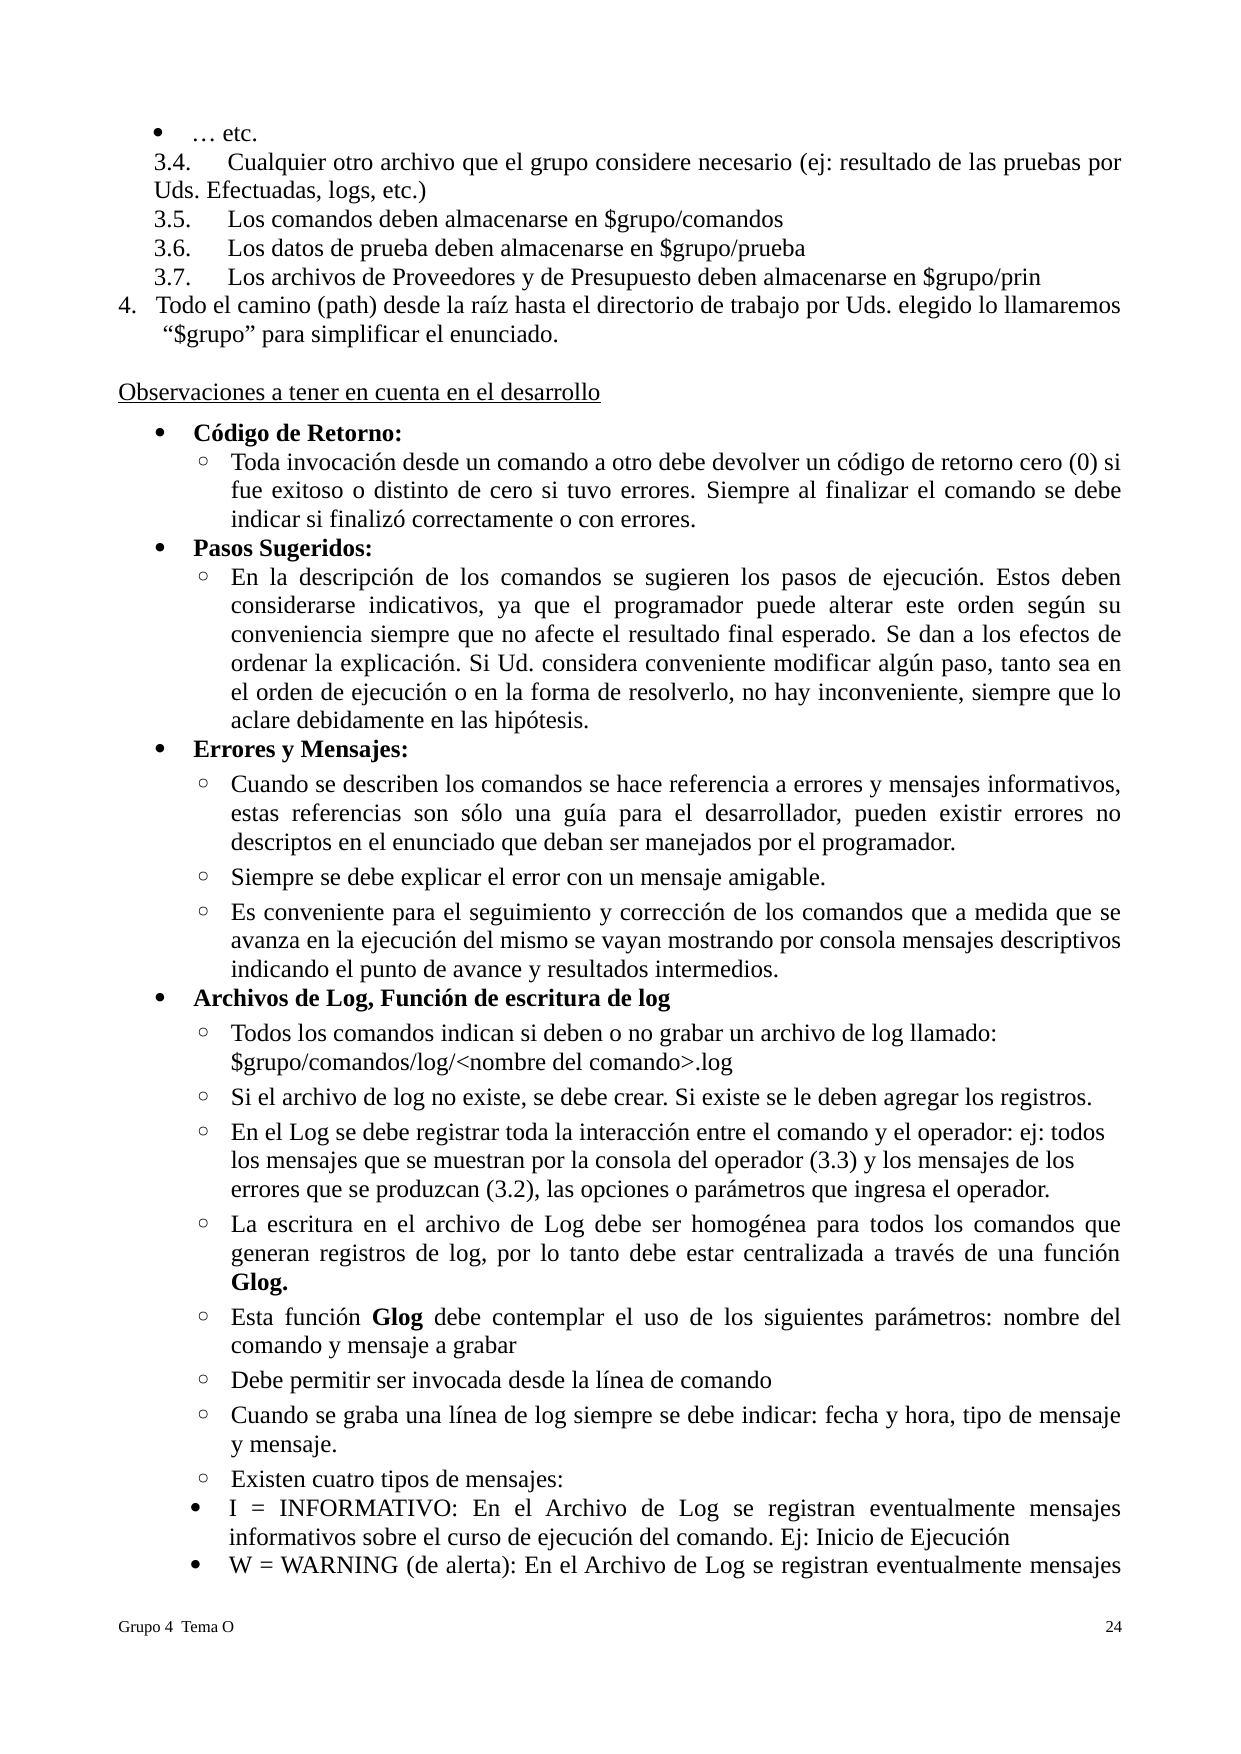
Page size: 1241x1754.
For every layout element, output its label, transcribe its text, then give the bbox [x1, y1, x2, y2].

list Esta función Glog debe contemplar el uso de los siguientes parámetros: nombre del comando y mensaje a grabar [193, 1302, 1122, 1359]
list Los datos de prueba deben almacenarse en $grupo/prueba [153, 233, 1122, 262]
list Los comandos deben almacenarse en $grupo/comandos [153, 204, 1122, 233]
list Todo el camino (path) desde la raíz hasta el directorio de trabajo por Uds. elegido lo llamaremos “$grupo” para simplificar el enunciado. [118, 291, 1122, 348]
list Todos los comandos indican si deben o no grabar un archivo de log llamado: $grupo/comandos/log/<nombre del comando>.log [193, 1018, 1122, 1076]
list Cuando se describen los comandos se hace referencia a errores y mensajes informativos, estas referencias son sólo una guía para el desarrollador, pueden existir errores no descriptos en el enunciado que deban ser manejados por el programador. [193, 769, 1122, 856]
list Si el archivo de log no existe, se debe crear. Si existe se le deben agregar los registros. [193, 1082, 1122, 1111]
list Existen cuatro tipos de mensajes: [193, 1464, 1122, 1493]
text Observaciones a tener en cuenta en el desarrollo [118, 377, 1122, 406]
list W = WARNING (de alerta): En el Archivo de Log se registran eventualmente mensajes [191, 1551, 1122, 1579]
list Debe permitir ser invocada desde la línea de comando [193, 1366, 1122, 1394]
list En la descripción de los comandos se sugieren los pasos de ejecución. Estos deben considerarse indicativos, ya que el programador puede alterar este orden según su conveniencia siempre que no afecte el resultado final esperado. Se dan a los efectos de ordenar la explicación. Si Ud. considera conveniente modificar algún paso, tanto sea en el orden de ejecución o en la forma de resolverlo, no hay inconveniente, siempre que lo aclare debidamente en las hipótesis. [193, 562, 1122, 734]
list La escritura en el archivo de Log debe ser homogénea para todos los comandos que generan registros de log, por lo tanto debe estar centralizada a través de una función Glog. [193, 1209, 1122, 1296]
list Toda invocación desde un comando a otro debe devolver un código de retorno cero (0) si fue exitoso o distinto de cero si tuvo errores. Siempre al finalizar el comando se debe indicar si finalizó correctamente o con errores. [193, 447, 1122, 533]
list Cuando se graba una línea de log siempre se debe indicar: fecha y hora, tipo de mensaje y mensaje. [193, 1401, 1122, 1458]
list Siempre se debe explicar el error con un mensaje amigable. [193, 862, 1122, 891]
list Errores y Mensajes: [156, 734, 1122, 763]
list Código de Retorno: [156, 418, 1122, 447]
list Cualquier otro archivo que el grupo considere necesario (ej: resultado de las pruebas por Uds. Efectuadas, logs, etc.) [153, 147, 1122, 204]
list Es conveniente para el seguimiento y corrección de los comandos que a medida que se avanza en la ejecución del mismo se vayan mostrando por consola mensajes descriptivos indicando el punto de avance y resultados intermedios. [193, 897, 1122, 983]
list … etc. [153, 118, 1122, 147]
list Pasos Sugeridos: [156, 533, 1122, 562]
list Los archivos de Proveedores y de Presupuesto deben almacenarse en $grupo/prin [153, 262, 1122, 291]
list I = INFORMATIVO: En el Archivo de Log se registran eventualmente mensajes informativos sobre el curso de ejecución del comando. Ej: Inicio de Ejecución [191, 1493, 1122, 1551]
list Archivos de Log, Función de escritura de log [156, 983, 1122, 1012]
list En el Log se debe registrar toda la interacción entre el comando y el operador: ej: todos los mensajes que se muestran por la consola del operador (3.3) y los mensajes de los errores que se produzcan (3.2), las opciones o parámetros que ingresa el operador. [193, 1117, 1122, 1203]
